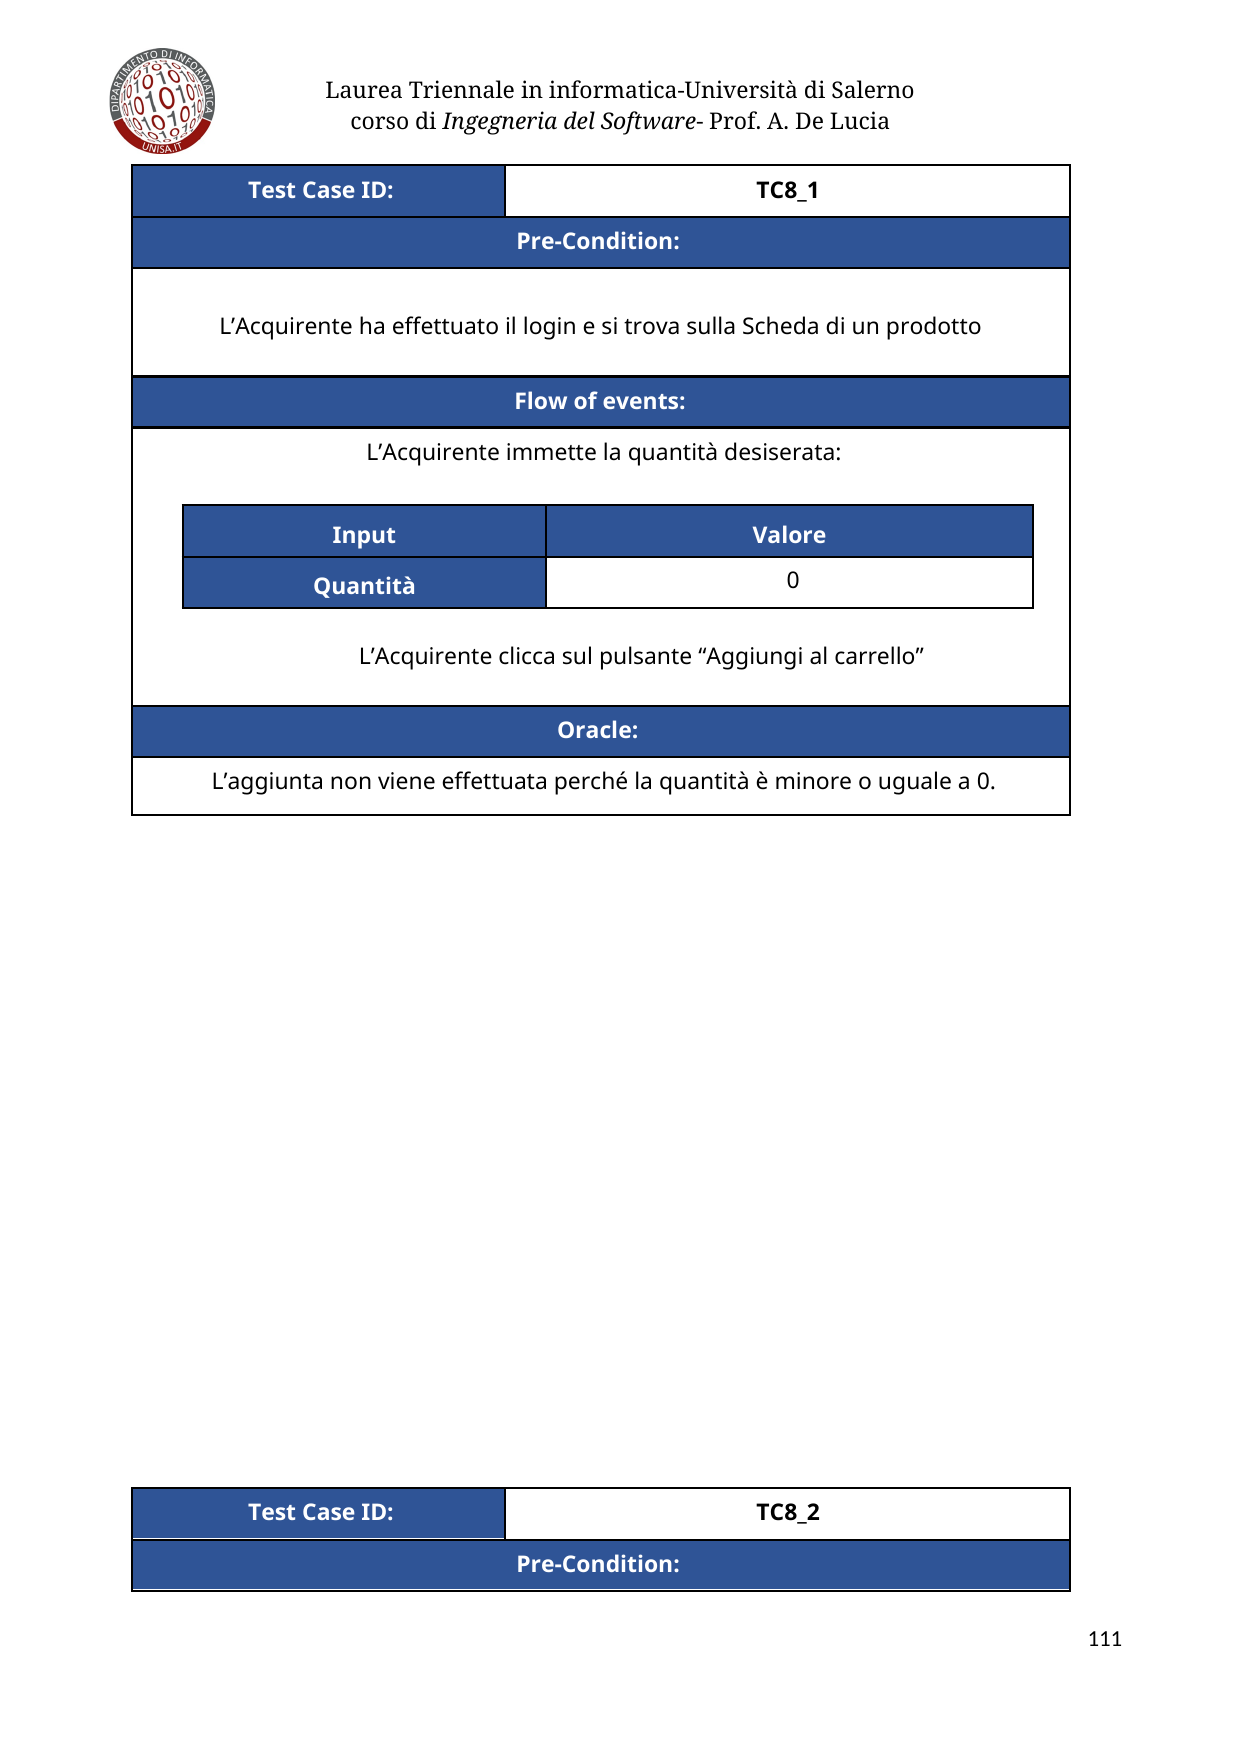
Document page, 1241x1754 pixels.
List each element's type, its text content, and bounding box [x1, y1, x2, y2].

table_cell 0 [547, 558, 1032, 607]
table_cell L’Acquirente ha effettuato il login e si trova sulla Scheda di un prodotto [133, 269, 1069, 375]
table_cell Flow of events: [133, 378, 1069, 426]
table_cell Quantità [184, 558, 545, 607]
table_header Valore [547, 506, 1032, 556]
table_cell L’Acquirente immette la quantità desiserata: L’Acquirente clicca sul pulsante “Aggiungi al carrello” [133, 429, 1069, 704]
table_cell L’aggiunta non viene effettuata perché la quantità è minore o uguale a 0. [133, 758, 1069, 814]
table_cell Pre-Condition: [133, 1541, 1069, 1589]
table_header TC8_1 [506, 166, 1069, 216]
table_cell Oracle: [133, 707, 1069, 756]
table_header TC8_2 [506, 1489, 1069, 1538]
table_header Test Case ID: [133, 1489, 504, 1538]
table_header Test Case ID: [133, 166, 504, 216]
table_cell Pre-Condition: [133, 218, 1069, 267]
table_header Input [184, 506, 545, 556]
